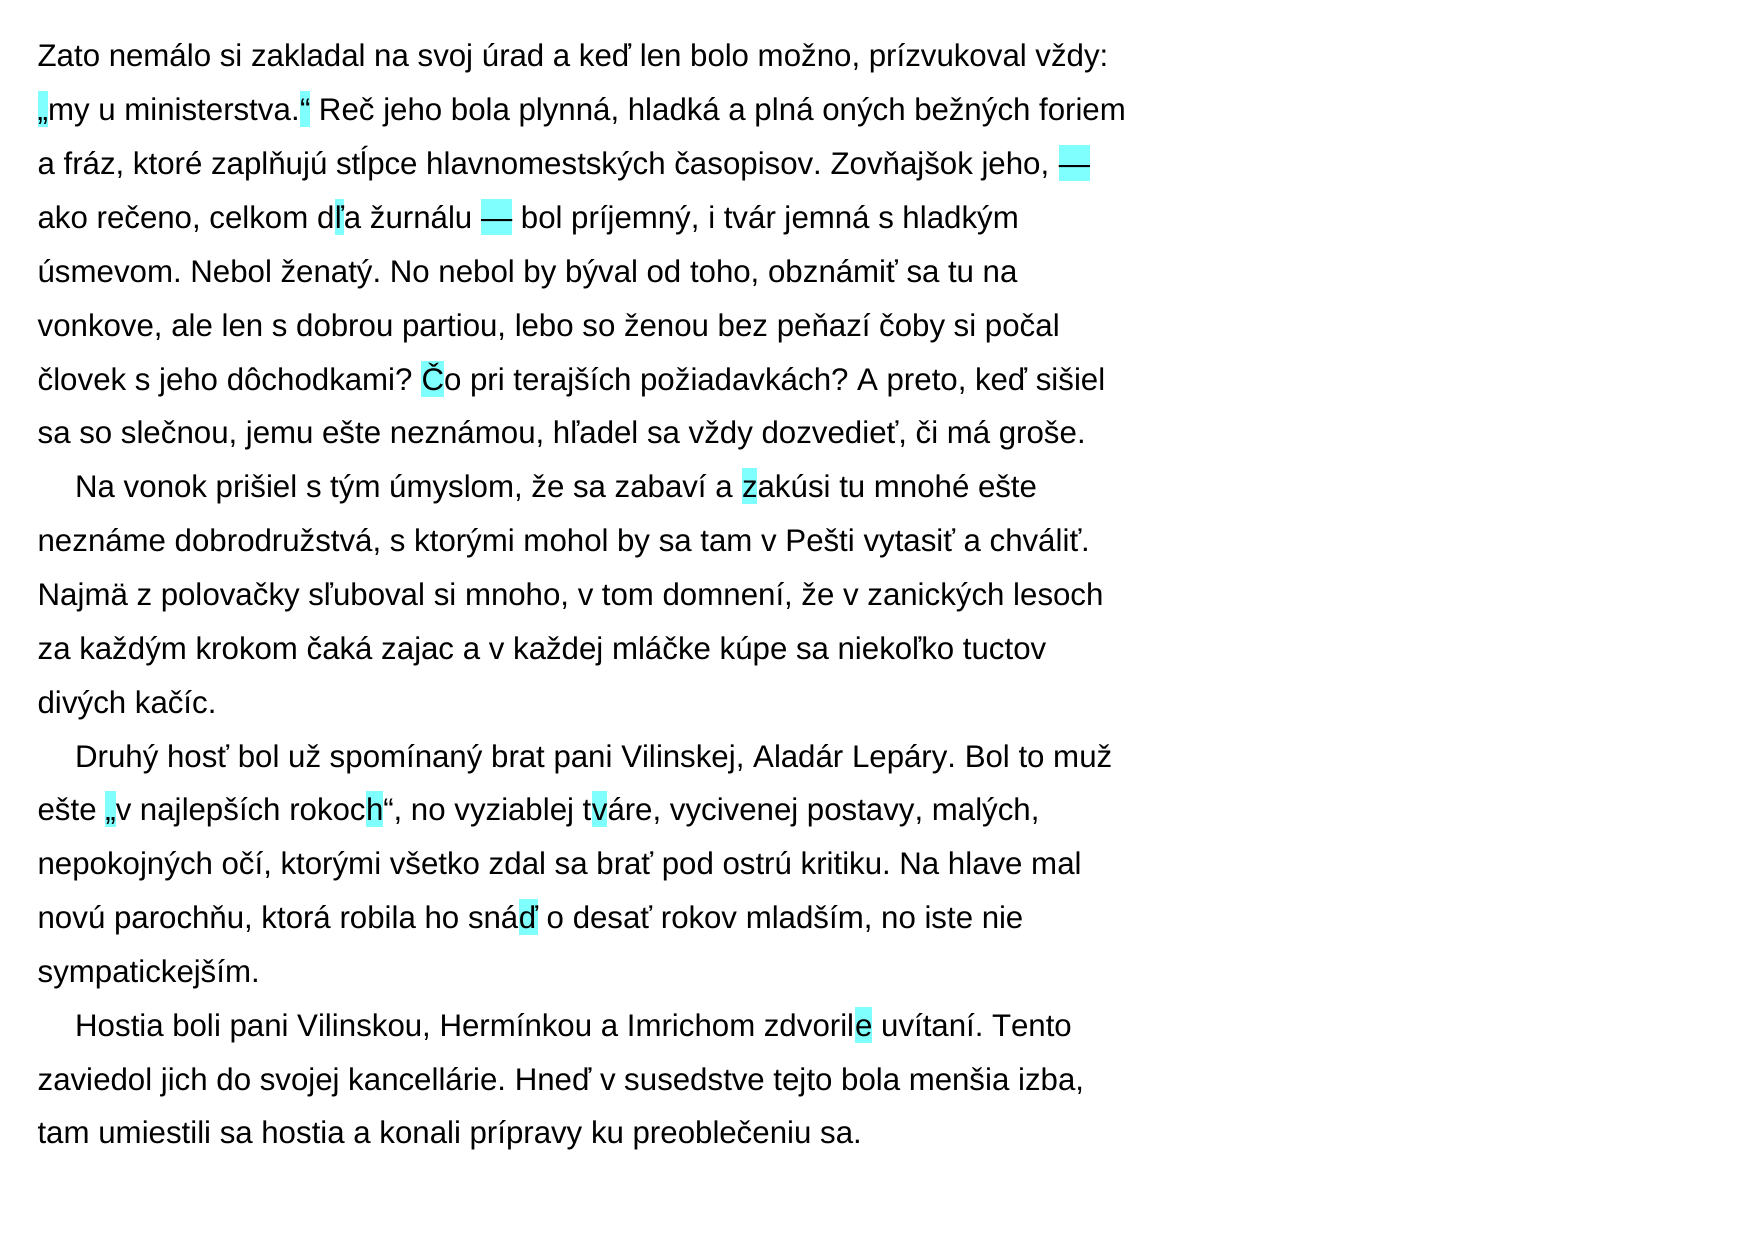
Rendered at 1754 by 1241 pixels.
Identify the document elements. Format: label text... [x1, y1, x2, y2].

text Na vonok prišiel s tým úmyslom, že sa zabaví a zakúsi tu mnohé ešte neznáme dobrodružstvá, s ktorými mohol by sa tam v Pešti vytasiť a chváliť. Najmä z polovačky sľuboval si mnoho, v tom domnení, že v zanických lesoch za každým krokom čaká zajac a v každej mláčke kúpe sa niekoľko tuctov divých kačíc. [37, 468, 1130, 720]
text Zato nemálo si zakladal na svoj úrad a keď len bolo možno, prízvukoval vždy: „my u ministerstva.“ Reč jeho bola plynná, hladká a plná oných bežných foriem a fráz, ktoré zaplňujú stĺpce hlavnomestských časopisov. Zovňajšok jeho, — ako rečeno, celkom dľa žurnálu — bol príjemný, i tvár jemná s hladkým úsmevom. Nebol ženatý. No nebol by býval od toho, obznámiť sa tu na vonkove, ale len s dobrou partiou, lebo so ženou bez peňazí čoby si počal človek s jeho dôchodkami? Čo pri terajších požiadavkách? A preto, keď sišiel sa so slečnou, jemu ešte neznámou, hľadel sa vždy dozvedieť, či má groše. [37, 37, 1130, 450]
text Druhý hosť bol už spomínaný brat pani Vilinskej, Aladár Lepáry. Bol to muž ešte „v najlepších rokoch“, no vyziablej tváre, vycivenej postavy, malých, nepokojných očí, ktorými všetko zdal sa brať pod ostrú kritiku. Na hlave mal novú parochňu, ktorá robila ho snáď o desať rokov mladším, no iste nie sympatickejším. [37, 738, 1130, 989]
text Hostia boli pani Vilinskou, Hermínkou a Imrichom zdvorile uvítaní. Tento zaviedol jich do svojej kancellárie. Hneď v susedstve tejto bola menšia izba, tam umiestili sa hostia a konali prípravy ku preoblečeniu sa. [37, 1007, 1130, 1151]
